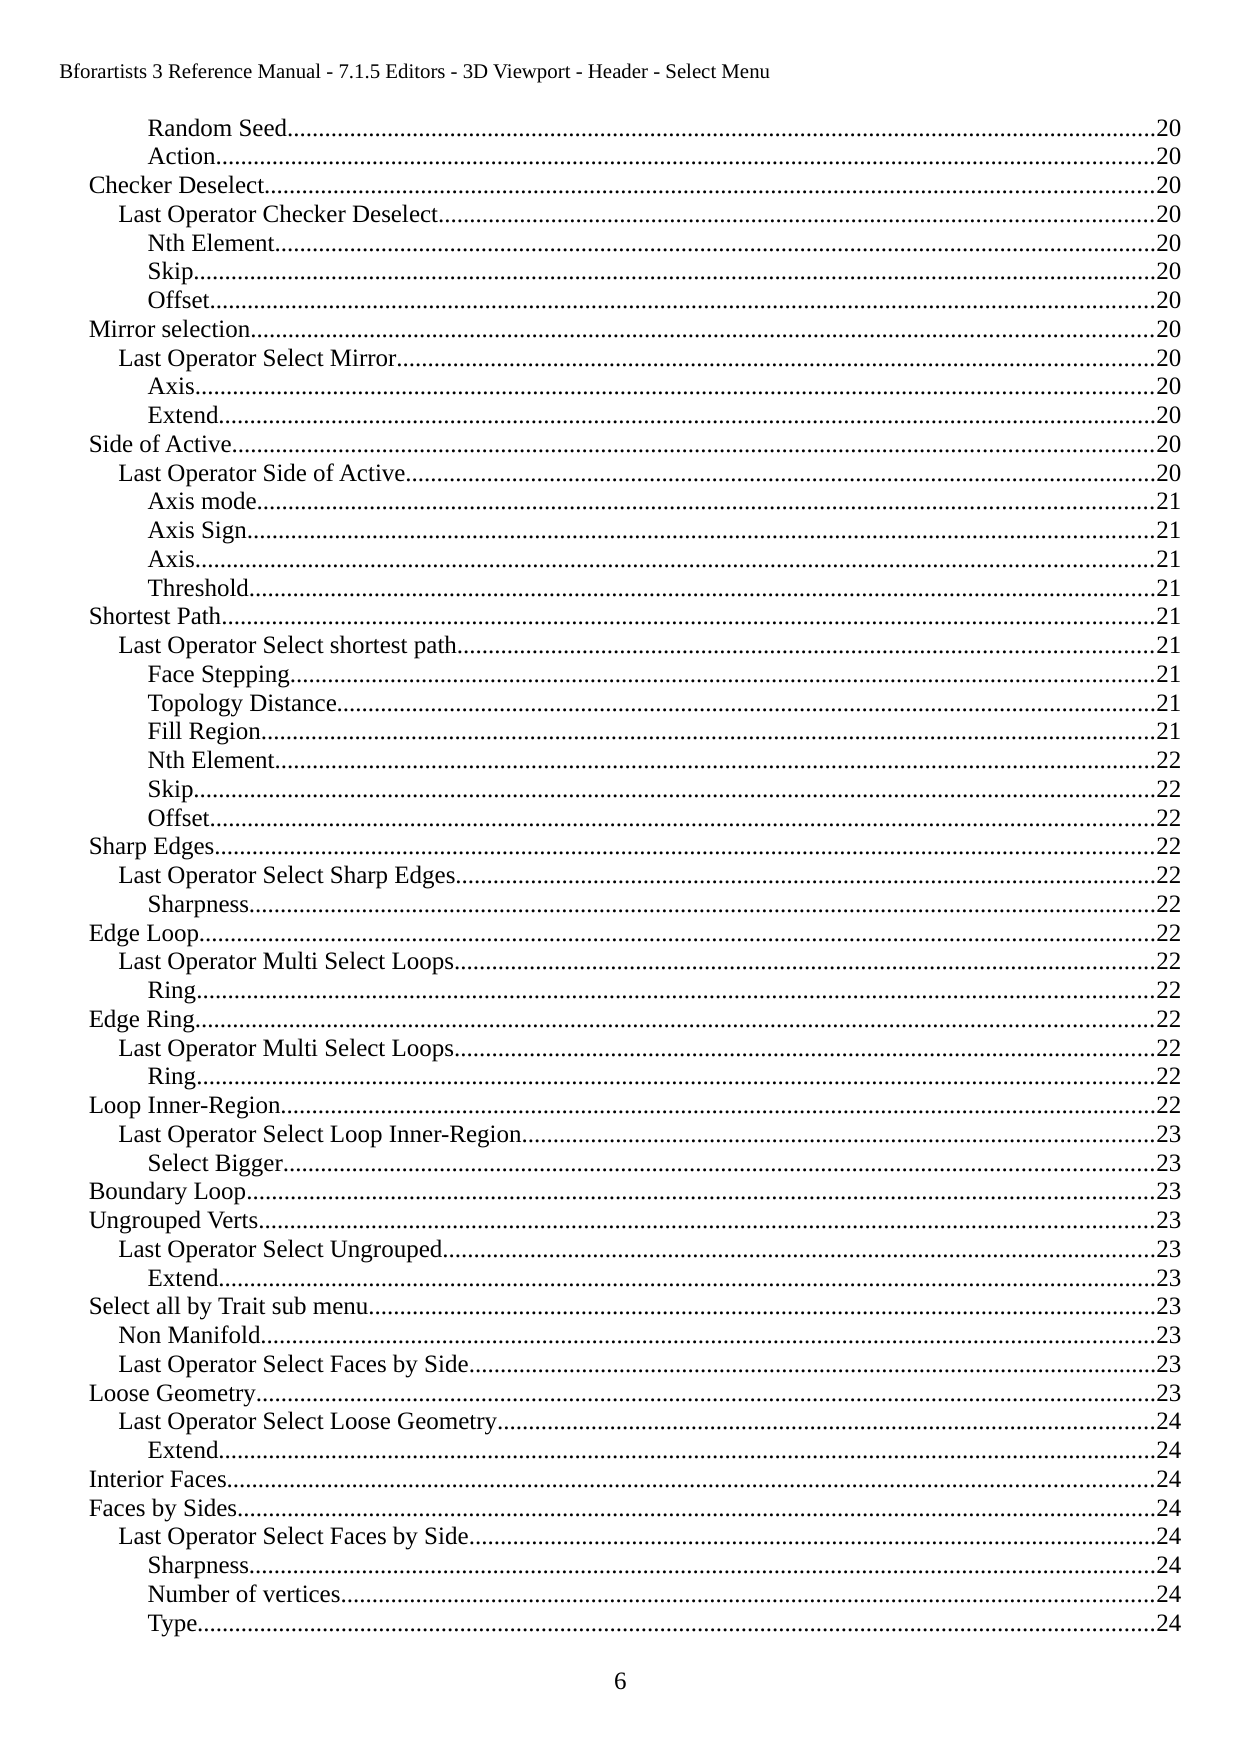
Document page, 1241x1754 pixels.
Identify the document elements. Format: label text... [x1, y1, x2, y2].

text Ring 22 [147, 975, 1181, 1004]
text Topology Distance 21 [147, 688, 1181, 716]
text Interior Faces 24 [88, 1464, 1181, 1493]
text Boundary Loop 23 [88, 1176, 1181, 1205]
text Nth Element 22 [147, 745, 1181, 774]
text Extend 23 [147, 1263, 1181, 1291]
text Loop Inner-Region 22 [88, 1090, 1181, 1119]
text Last Operator Select shortest path 21 [118, 630, 1181, 659]
text Ring 22 [147, 1061, 1181, 1090]
text Sharp Edges 22 [88, 831, 1181, 860]
text Select Bigger 23 [147, 1148, 1181, 1176]
text Action 20 [147, 141, 1181, 170]
text Last Operator Side of Active 20 [118, 458, 1181, 486]
text Last Operator Checker Deselect 20 [118, 199, 1181, 228]
text Last Operator Select Loop Inner-Region 23 [118, 1119, 1181, 1148]
text Extend 20 [147, 400, 1181, 429]
text Last Operator Select Mirror 20 [118, 343, 1181, 371]
text Skip 20 [147, 256, 1181, 285]
text Last Operator Select Sharp Edges 22 [118, 860, 1181, 889]
text Last Operator Select Loose Geometry 24 [118, 1406, 1181, 1435]
text Edge Loop 22 [88, 918, 1181, 946]
text Shortest Path 21 [88, 601, 1181, 630]
text Type 24 [147, 1608, 1181, 1636]
text Last Operator Select Faces by Side 23 [118, 1349, 1181, 1378]
text Mirror selection 20 [88, 314, 1181, 343]
text Loose Geometry 23 [88, 1378, 1181, 1406]
text Faces by Sides 24 [88, 1493, 1181, 1521]
text Fill Region 21 [147, 716, 1181, 745]
text Ungrouped Verts 23 [88, 1205, 1181, 1234]
text Offset 20 [147, 285, 1181, 314]
text Number of vertices 24 [147, 1579, 1181, 1608]
text Sharpness 22 [147, 889, 1181, 918]
text Axis Sign 21 [147, 515, 1181, 544]
text Skip 22 [147, 774, 1181, 803]
text Select all by Trait sub menu 23 [88, 1291, 1181, 1320]
text Axis mode 21 [147, 486, 1181, 515]
text Extend 24 [147, 1435, 1181, 1464]
text Nth Element 20 [147, 228, 1181, 256]
text Axis 21 [147, 544, 1181, 573]
text Non Manifold 23 [118, 1320, 1181, 1349]
text Last Operator Multi Select Loops 22 [118, 946, 1181, 975]
text Face Stepping 21 [147, 659, 1181, 688]
text Last Operator Multi Select Loops 22 [118, 1033, 1181, 1061]
text Threshold 21 [147, 573, 1181, 601]
text Side of Active 20 [88, 429, 1181, 458]
text Checker Deselect 20 [88, 170, 1181, 199]
text Random Seed 20 [147, 113, 1181, 141]
text Axis 20 [147, 371, 1181, 400]
text Sharpness 24 [147, 1550, 1181, 1579]
text Offset 22 [147, 803, 1181, 831]
text Last Operator Select Faces by Side 24 [118, 1521, 1181, 1550]
text Last Operator Select Ungrouped 23 [118, 1234, 1181, 1263]
text Edge Ring 22 [88, 1004, 1181, 1033]
